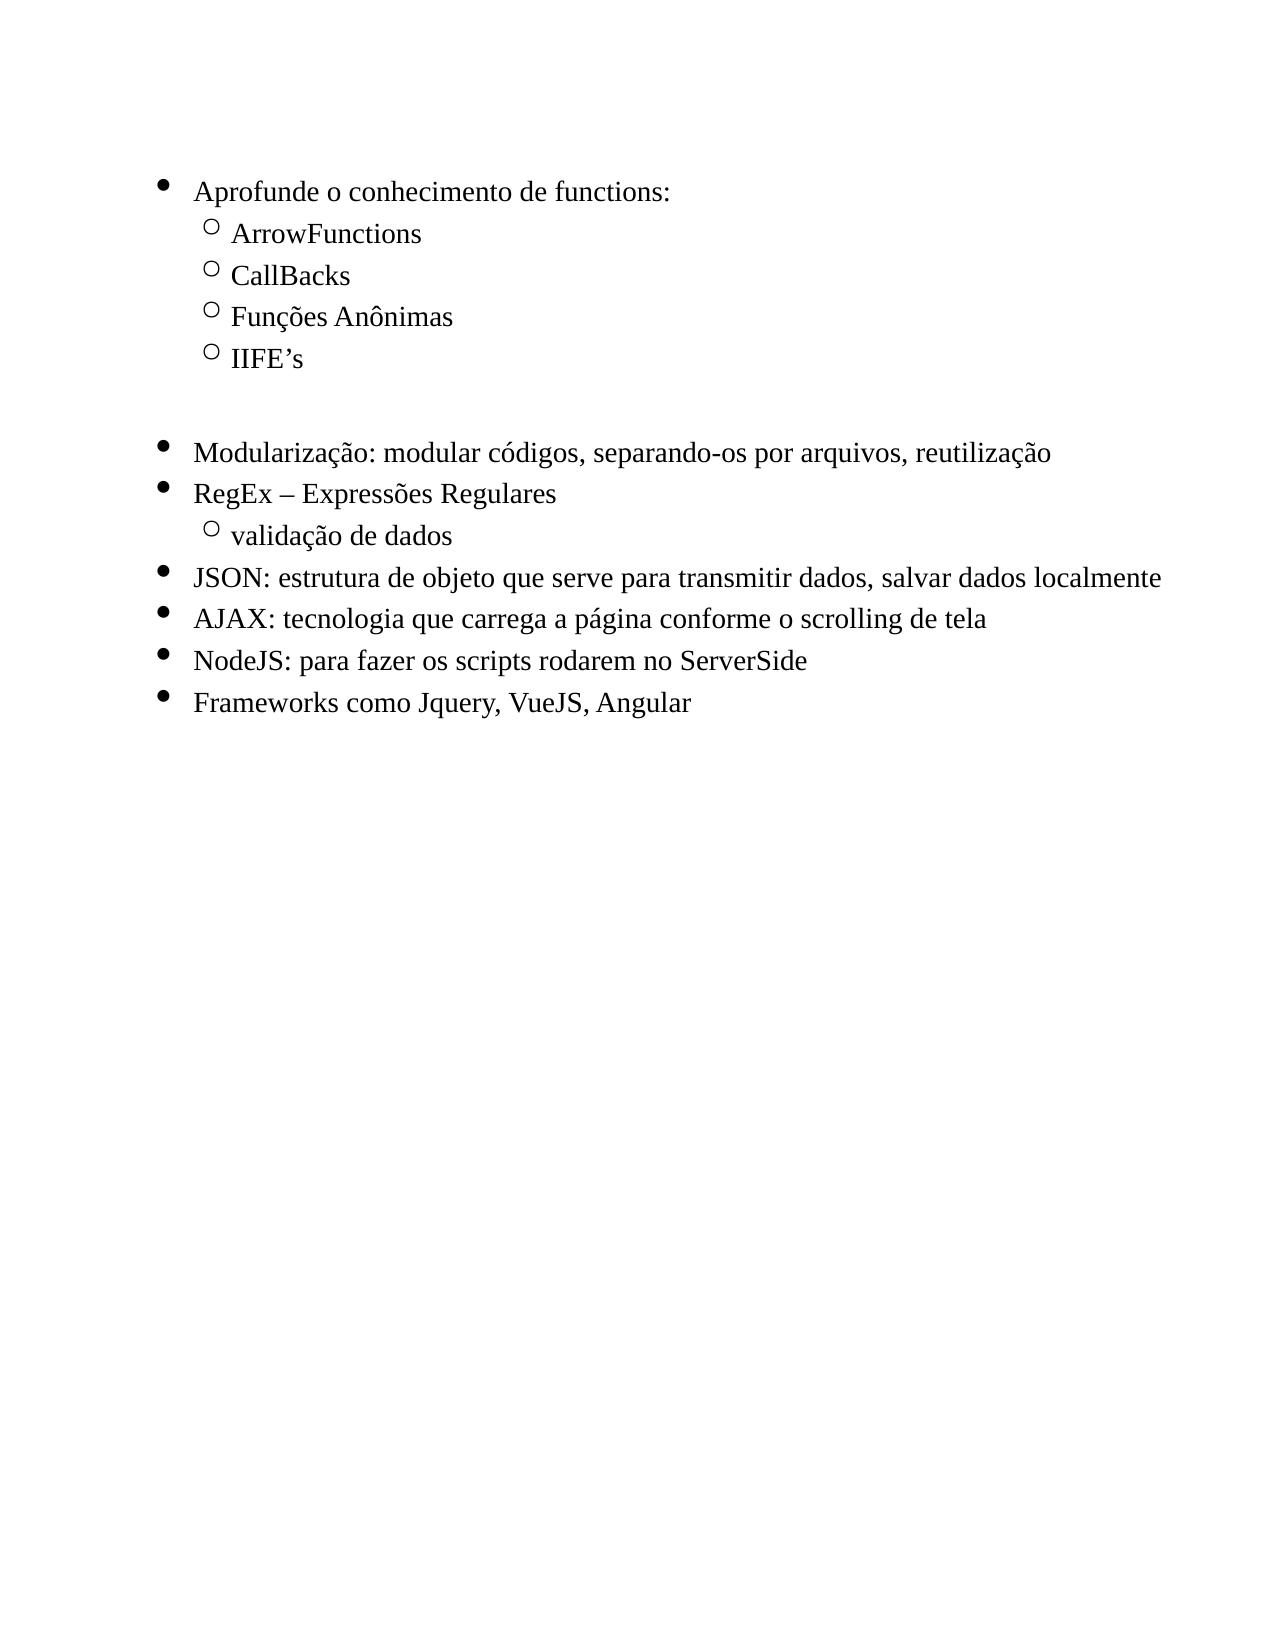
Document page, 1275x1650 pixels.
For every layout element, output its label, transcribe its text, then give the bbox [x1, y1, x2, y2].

list IIFE’s [193, 337, 1217, 378]
list Aprofunde o conhecimento de functions: [156, 170, 1217, 212]
list Modularização: modular códigos, separando-os por arquivos, reutilização [156, 430, 1217, 472]
list ArrowFunctions [193, 212, 1217, 253]
list CallBacks [193, 253, 1217, 295]
list JSON: estrutura de objeto que serve para transmitir dados, salvar dados localmente [156, 555, 1217, 597]
list Funções Anônimas [193, 295, 1217, 337]
list RegEx – Expressões Regulares [156, 472, 1217, 514]
list validação de dados [193, 514, 1217, 555]
list NodeJS: para fazer os scripts rodarem no ServerSide [156, 639, 1217, 680]
list AJAX: tecnologia que carrega a página conforme o scrolling de tela [156, 597, 1217, 639]
list Frameworks como Jquery, VueJS, Angular [156, 680, 1217, 722]
